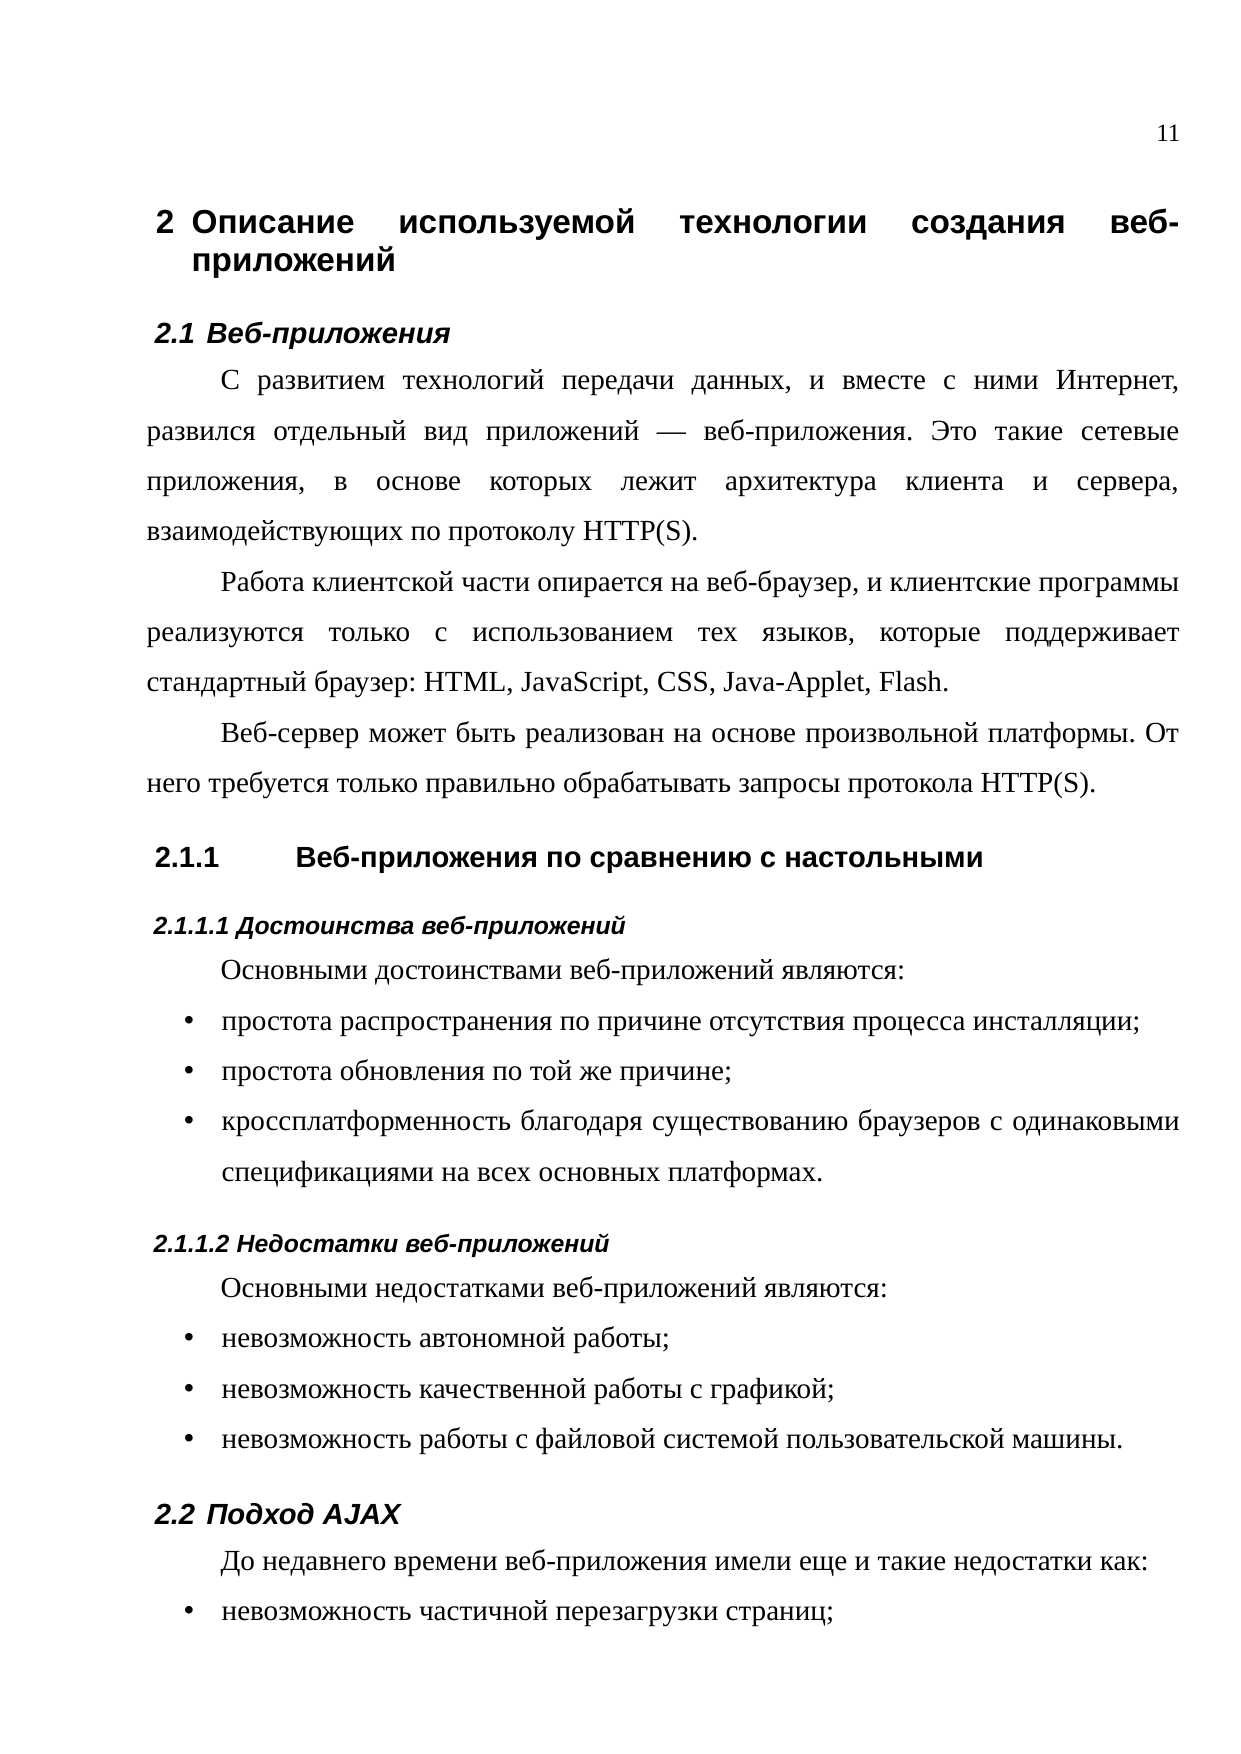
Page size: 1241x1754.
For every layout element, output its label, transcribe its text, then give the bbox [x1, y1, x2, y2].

list невозможность качественной работы с графикой; [184, 1371, 1180, 1405]
text Основными недостатками веб-приложений являются: [146, 1270, 1180, 1304]
text Веб-сервер может быть реализован на основе произвольной платформы. От него требуется только правильно обрабатывать запросы протокола HTTP(S). [146, 715, 1180, 798]
list невозможность автономной работы; [184, 1321, 1180, 1354]
subtitle Описание используемой технологии создания веб-приложений [146, 202, 1180, 279]
list невозможность частичной перезагрузки страниц; [184, 1593, 1180, 1627]
list невозможность работы с файловой системой пользовательской машины. [184, 1421, 1180, 1455]
text Основными достоинствами веб-приложений являются: [146, 952, 1180, 986]
subtitle Достоинства веб-приложений [146, 911, 1180, 940]
list простота обновления по той же причине; [184, 1053, 1180, 1087]
text До недавнего времени веб-приложения имели еще и такие недостатки как: [146, 1543, 1180, 1576]
subtitle Недостатки веб-приложений [146, 1229, 1180, 1258]
subtitle Веб-приложения по сравнению с настольными [146, 840, 1180, 874]
text Работа клиентской части опирается на веб-браузер, и клиентские программы реализуются только с использованием тех языков, которые поддерживает стандартный браузер: HTML, JavaScript, CSS, Java-Applet, Flash. [146, 564, 1180, 698]
text С развитием технологий передачи данных, и вместе с ними Интернет, развился отдельный вид приложений — веб-приложения. Это такие сетевые приложения, в основе которых лежит архитектура клиента и сервера, взаимодействующих по протоколу HTTP(S). [146, 362, 1180, 547]
subtitle Веб-приложения [146, 316, 1180, 350]
list простота распространения по причине отсутствия процесса инсталляции; [184, 1003, 1180, 1036]
list кроссплатформенность благодаря существованию браузеров с одинаковыми спецификациями на всех основных платформах. [184, 1103, 1180, 1187]
subtitle Подход AJAX [146, 1497, 1180, 1530]
